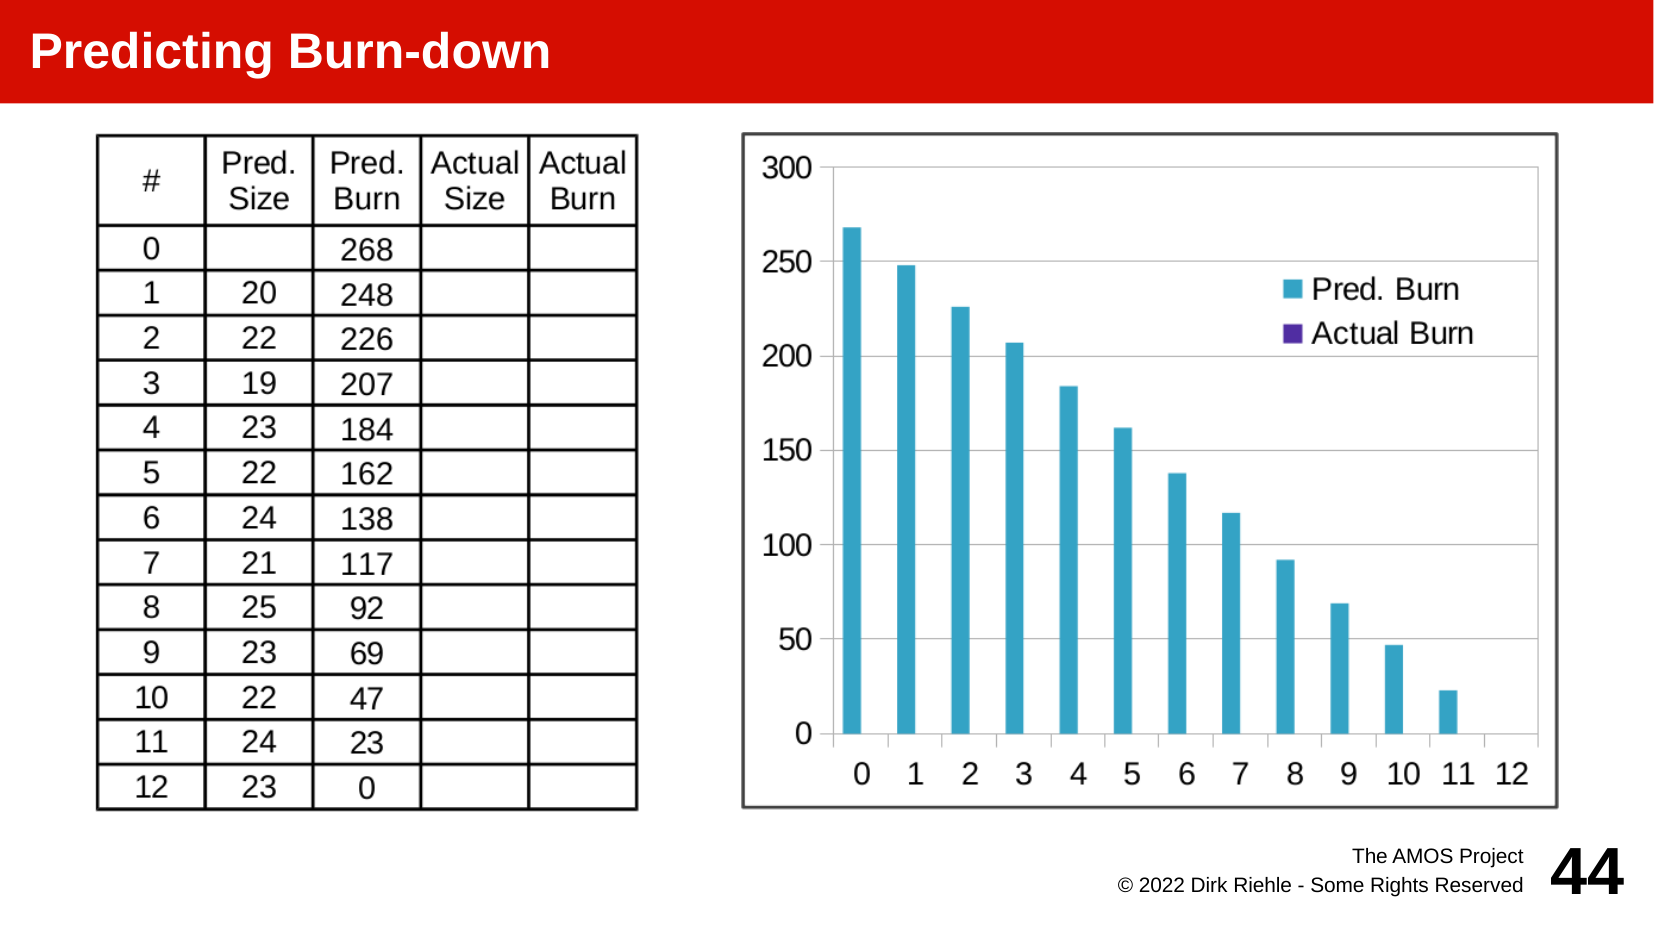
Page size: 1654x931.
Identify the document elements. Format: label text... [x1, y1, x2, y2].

title Predicting Burn-down [0, 0, 1654, 104]
picture [95, 132, 1559, 813]
